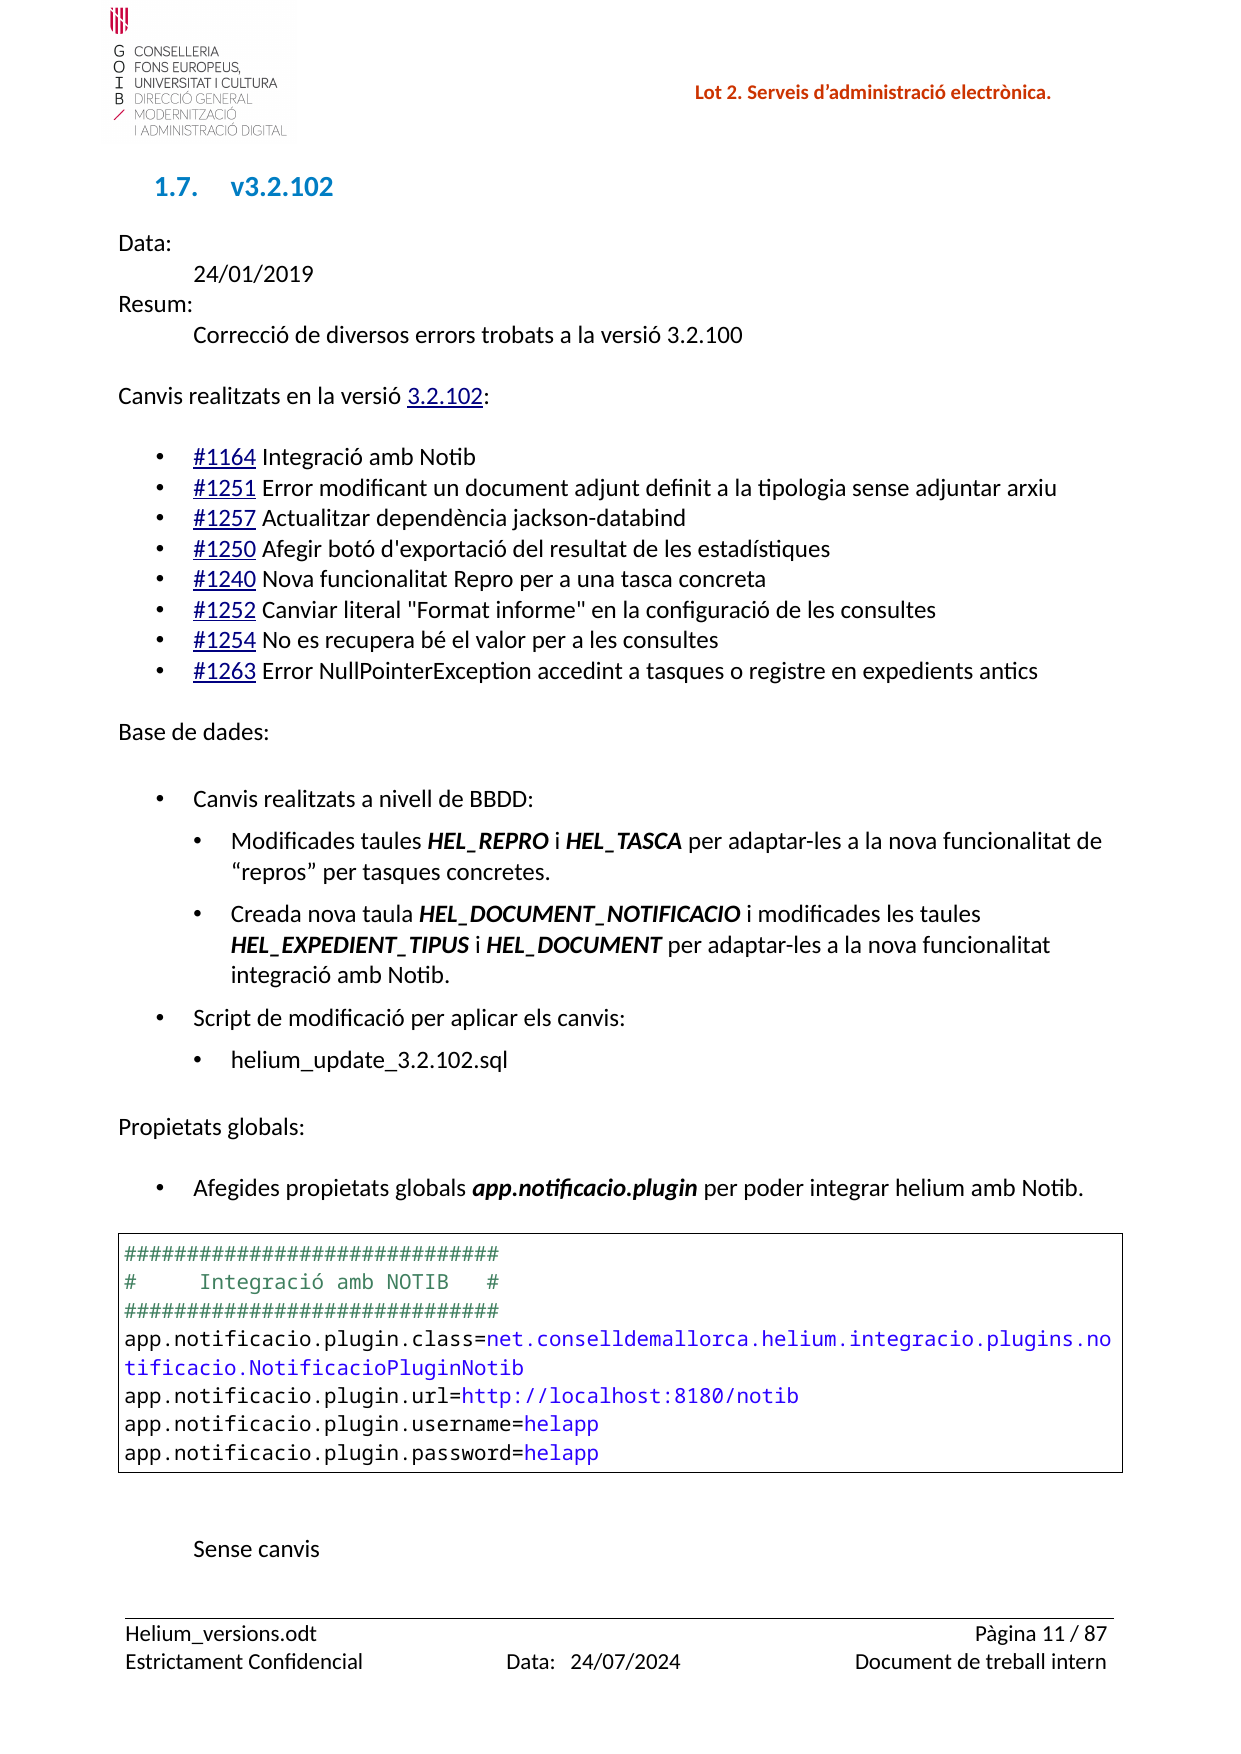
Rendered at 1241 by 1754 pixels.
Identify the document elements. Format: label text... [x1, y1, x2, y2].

subtitle v3.2.102 [153, 168, 1122, 204]
text Propietats globals: [118, 1111, 1122, 1142]
text Canvis realitzats en la versió 3.2.102: [118, 380, 1122, 411]
list #1257 Actualitzar dependència jackson-databind [156, 502, 1122, 533]
list #1251 Error modificant un document adjunt definit a la tipologia sense adjuntar arxiu [156, 472, 1122, 502]
list Afegides propietats globals app.notificacio.plugin per poder integrar helium amb Notib. [156, 1172, 1122, 1203]
text Base de dades: [118, 716, 1122, 746]
text 24/01/2019 [118, 258, 1122, 289]
list Modificades taules HEL_REPRO i HEL_TASCA per adaptar-les a la nova funcionalitat de “repros” per tasques concretes. [193, 825, 1122, 886]
table_header ############################## # Integració amb NOTIB # ############################## app.notificacio.plugin.class=net.conselldemallorca.helium.integracio.plugins.notificacio.NotificacioPluginNotib app.notificacio.plugin.url=http://localhost:8180/notib app.notificacio.plugin.username=helapp app.notificacio.plugin.password=helapp [119, 1234, 1122, 1472]
list #1250 Afegir botó d'exportació del resultat de les estadístiques [156, 533, 1122, 563]
text Correcció de diversos errors trobats a la versió 3.2.100 [118, 319, 1122, 350]
list Script de modificació per aplicar els canvis: [156, 1002, 1122, 1032]
list helium_update_3.2.102.sql [193, 1044, 1122, 1074]
text Data: [118, 228, 1122, 258]
list Creada nova taula HEL_DOCUMENT_NOTIFICACIO i modificades les taules HEL_EXPEDIENT_TIPUS i HEL_DOCUMENT per adaptar-les a la nova funcionalitat integració amb Notib. [193, 898, 1122, 990]
text Resum: [118, 289, 1122, 319]
text Sense canvis [118, 1533, 1122, 1564]
list #1254 No es recupera bé el valor per a les consultes [156, 624, 1122, 655]
list #1240 Nova funcionalitat Repro per a una tasca concreta [156, 563, 1122, 594]
picture [100, 0, 297, 144]
list #1164 Integració amb Notib [156, 441, 1122, 472]
list #1263 Error NullPointerException accedint a tasques o registre en expedients antics [156, 655, 1122, 685]
list Canvis realitzats a nivell de BBDD: [156, 783, 1122, 813]
list #1252 Canviar literal "Format informe" en la configuració de les consultes [156, 594, 1122, 624]
